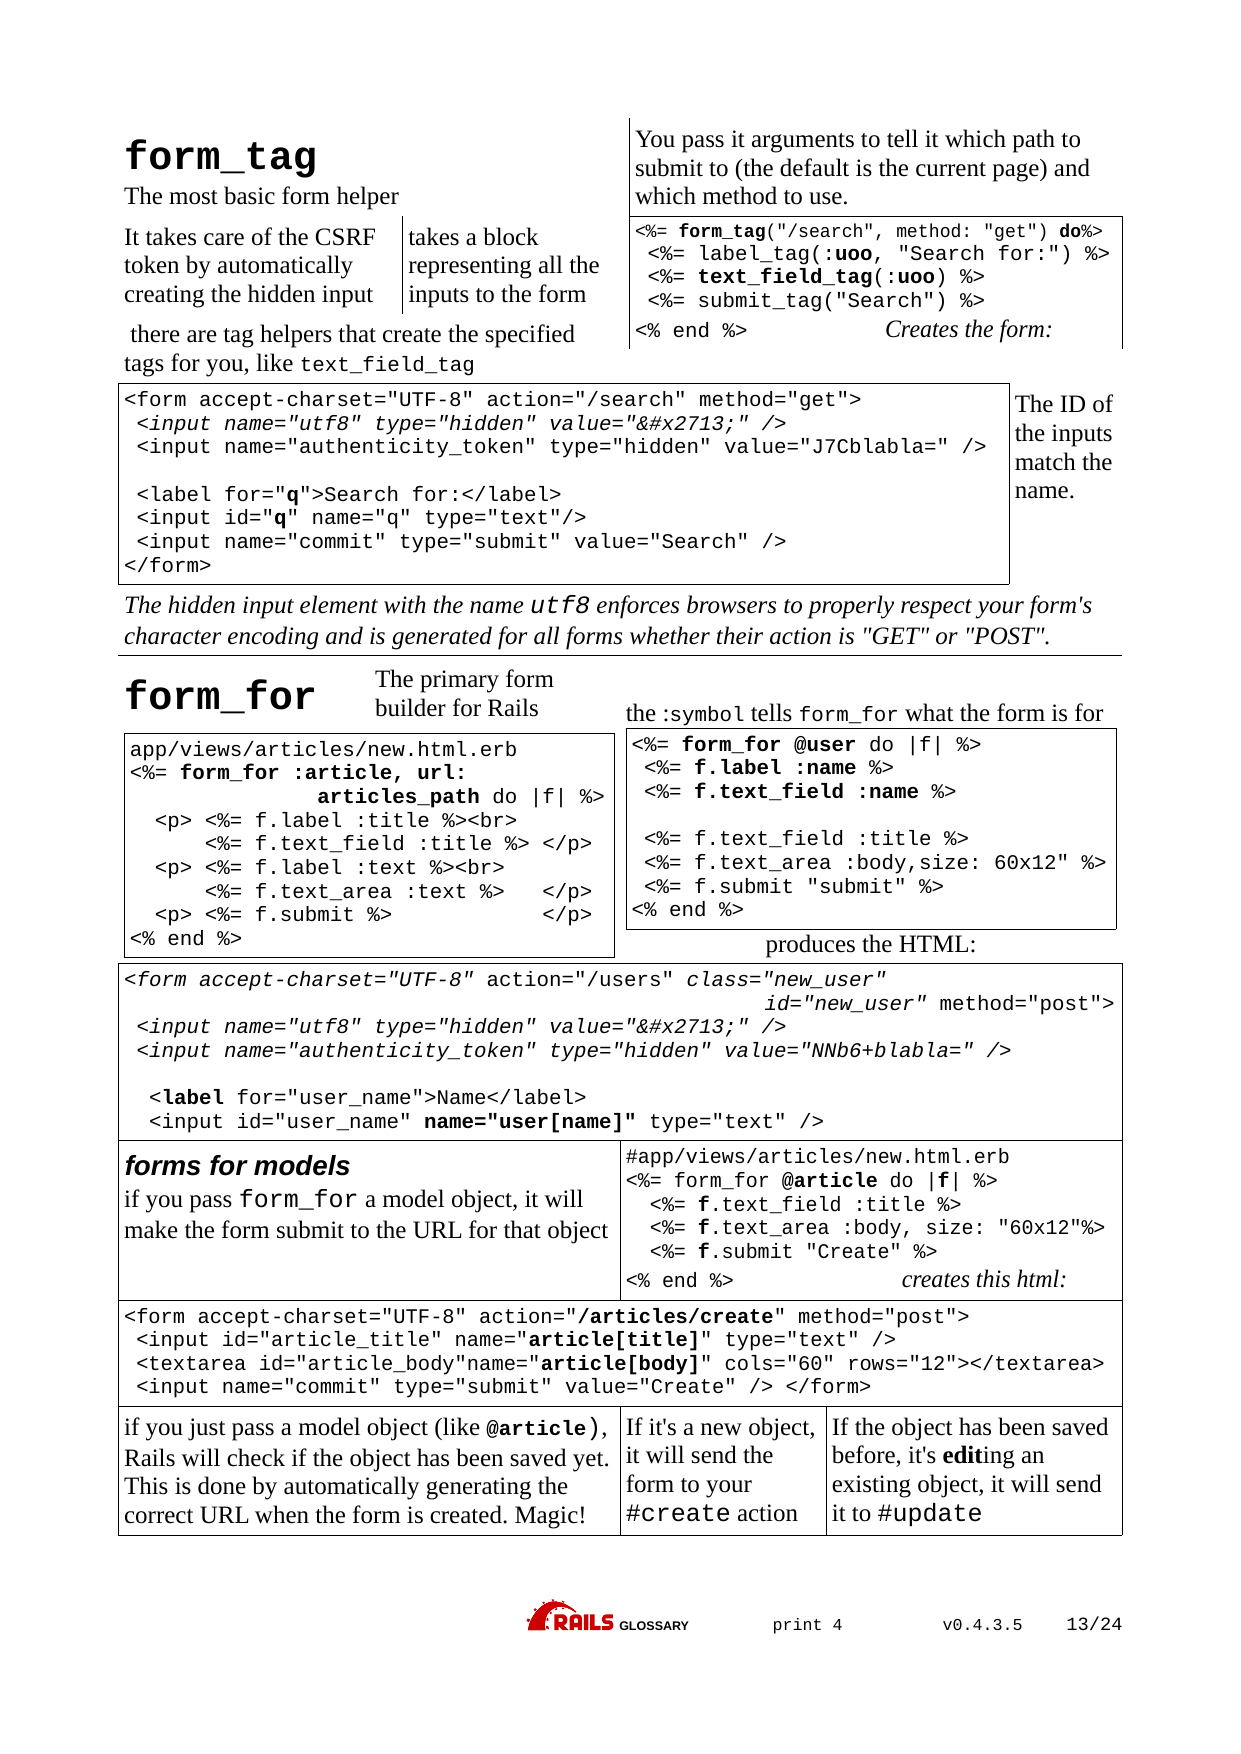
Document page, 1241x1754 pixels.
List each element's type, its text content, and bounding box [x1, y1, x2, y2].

table_cell <%= form_tag("/search", method: "get") do%> <%= label_tag(:uoo, "Search for:") %> <%= text_field_tag(:uoo) %> <%= submit_tag("Search") %> <% end %> Creates the form: [630, 217, 1122, 349]
table_cell takes a block representing all the inputs to the form [403, 216, 611, 313]
table_cell the :symbol tells form_for what the form is for produces the HTML: [620, 656, 1122, 963]
table_cell form_for [118, 656, 369, 727]
table_header <form accept-charset="UTF-8" action="/search" method="get"> <input name="utf8" type="hidden" value="&#x2713;" /> <input name="authenticity_token" type="hidden" value="J7Cblabla=" /> <label for="q">Search for:</label> <input id="q" name="q" type="text"/> <input name="commit" type="submit" value="Search" /> </form> [119, 384, 1009, 584]
table_cell It takes care of the CSRF token by automatically creating the hidden input [118, 216, 402, 313]
table_cell If the object has been saved before, it's editing an existing object, it will send it to #update [827, 1407, 1122, 1534]
table_cell The primary form builder for Rails [369, 656, 620, 727]
table_cell there are tag helpers that create the specified tags for you, like text_field_tag [118, 314, 611, 383]
table_cell <form accept-charset="UTF-8" action="/articles/create" method="post"> <input id="article_title" name="article[title]" type="text" /> <textarea id="article_body"name="article[body]" cols="60" rows="12"></textarea> <input name="commit" type="submit" value="Create" /> </form> [119, 1301, 1122, 1406]
table_cell If it's a new object, it will send the form to your #create action [621, 1407, 826, 1534]
table_cell [118, 727, 620, 963]
table_header The ID of the inputs match the name. [1010, 383, 1122, 584]
table_header forms for models if you pass form_for a model object, it will make the form submit to the URL for that object [119, 1141, 620, 1300]
table_header form_tag The most basic form helper [118, 118, 611, 216]
table_header <%= form_for @user do |f| %> <%= f.label :name %> <%= f.text_field :name %> <%= f.text_field :title %> <%= f.text_area :body,size: 60x12" %> <%= f.submit "submit" %> <% end %> [627, 729, 1116, 929]
table_cell if you just pass a model object (like @article), Rails will check if the object has been saved yet. This is done by automatically generating the correct URL when the form is created. Magic! [119, 1407, 620, 1534]
table_header app/views/articles/new.html.erb <%= form_for :article, url: articles_path do |f| %> <p> <%= f.label :title %><br> <%= f.text_field :title %> </p> <p> <%= f.label :text %><br> <%= f.text_area :text %> </p> <p> <%= f.submit %> </p> <% end %> [125, 734, 614, 957]
table_cell You pass it arguments to tell it which path to submit to (the default is the current page) and which method to use. [630, 118, 1122, 216]
table_header #app/views/articles/new.html.erb <%= form_for @article do |f| %> <%= f.text_field :title %> <%= f.text_area :body, size: "60x12"%> <%= f.submit "Create" %> <% end %> creates this html: [621, 1141, 1122, 1300]
table_cell <form accept-charset="UTF-8" action="/users" class="new_user" id="new_user" method="post"> <input name="utf8" type="hidden" value="&#x2713;" /> <input name="authenticity_token" type="hidden" value="NNb6+blabla=" /> <label for="user_name">Name</label> <input id="user_name" name="user[name]" type="text" /> [119, 964, 1122, 1140]
table_cell The hidden input element with the name utf8 enforces browsers to properly respect your form's character encoding and is generated for all forms whether their action is "GET" or "POST". [118, 584, 1122, 655]
